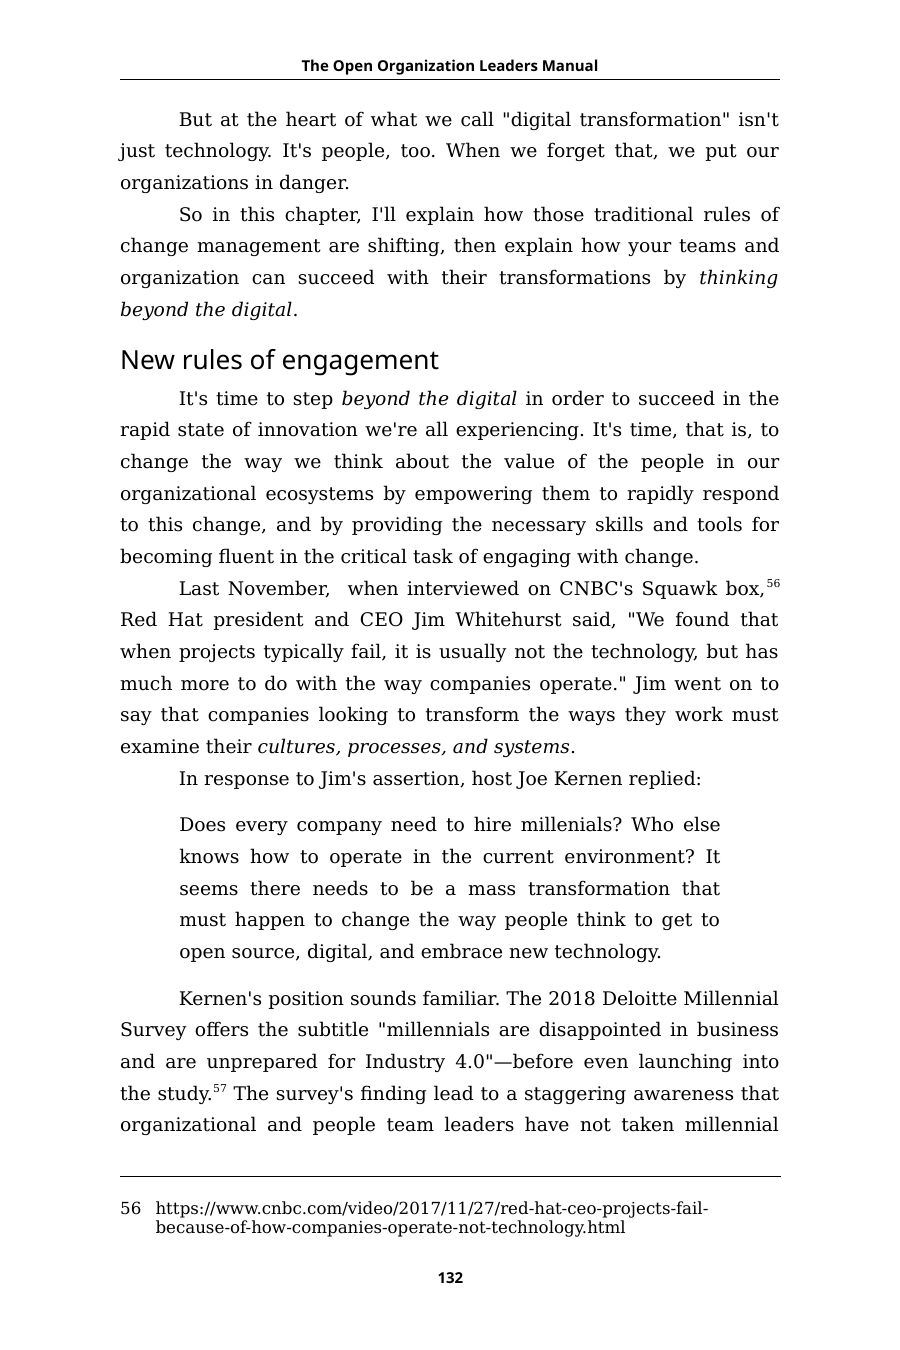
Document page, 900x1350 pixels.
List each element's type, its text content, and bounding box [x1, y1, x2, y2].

text Does every company need to hire millenials? Who else knows how to operate in the current environment? It seems there needs to be a mass transformation that must happen to change the way people think to get to open source, digital, and embrace new technology. [179, 814, 721, 963]
text But at the heart of what we call "digital transformation" isn't just technology. It's people, too. When we forget that, we put our organizations in danger. [120, 109, 780, 194]
subtitle New rules of engagement [120, 345, 780, 376]
text Last November, when interviewed on CNBC's Squawk box, Red Hat president and CEO Jim Whitehurst said, "We found that when projects typically fail, it is usually not the technology, but has much more to do with the way companies operate." Jim went on to say that companies looking to transform the ways they work must examine their cultures, processes, and systems. [120, 578, 780, 758]
text So in this chapter, I'll explain how those traditional rules of change management are shifting, then explain how your teams and organization can succeed with their transformations by thinking beyond the digital. [120, 204, 780, 321]
text In response to Jim's assertion, host Joe Kernen replied: [120, 768, 780, 789]
text https://www.cnbc.com/video/2017/11/27/red-hat-ceo-projects-fail-because-of-how-companies-operate-not-technology.html [120, 1199, 780, 1237]
text It's time to step beyond the digital in order to succeed in the rapid state of innovation we're all experiencing. It's time, that is, to change the way we think about the value of the people in our organizational ecosystems by empowering them to rapidly respond to this change, and by providing the necessary skills and tools for becoming fluent in the critical task of engaging with change. [120, 388, 780, 568]
text Kernen's position sounds familiar. The 2018 Deloitte Millennial Survey offers the subtitle "millennials are disappointed in business and are unprepared for Industry 4.0"—before even launching into the study. The survey's finding lead to a staggering awareness that organizational and people team leaders have not taken millennial [120, 988, 780, 1136]
